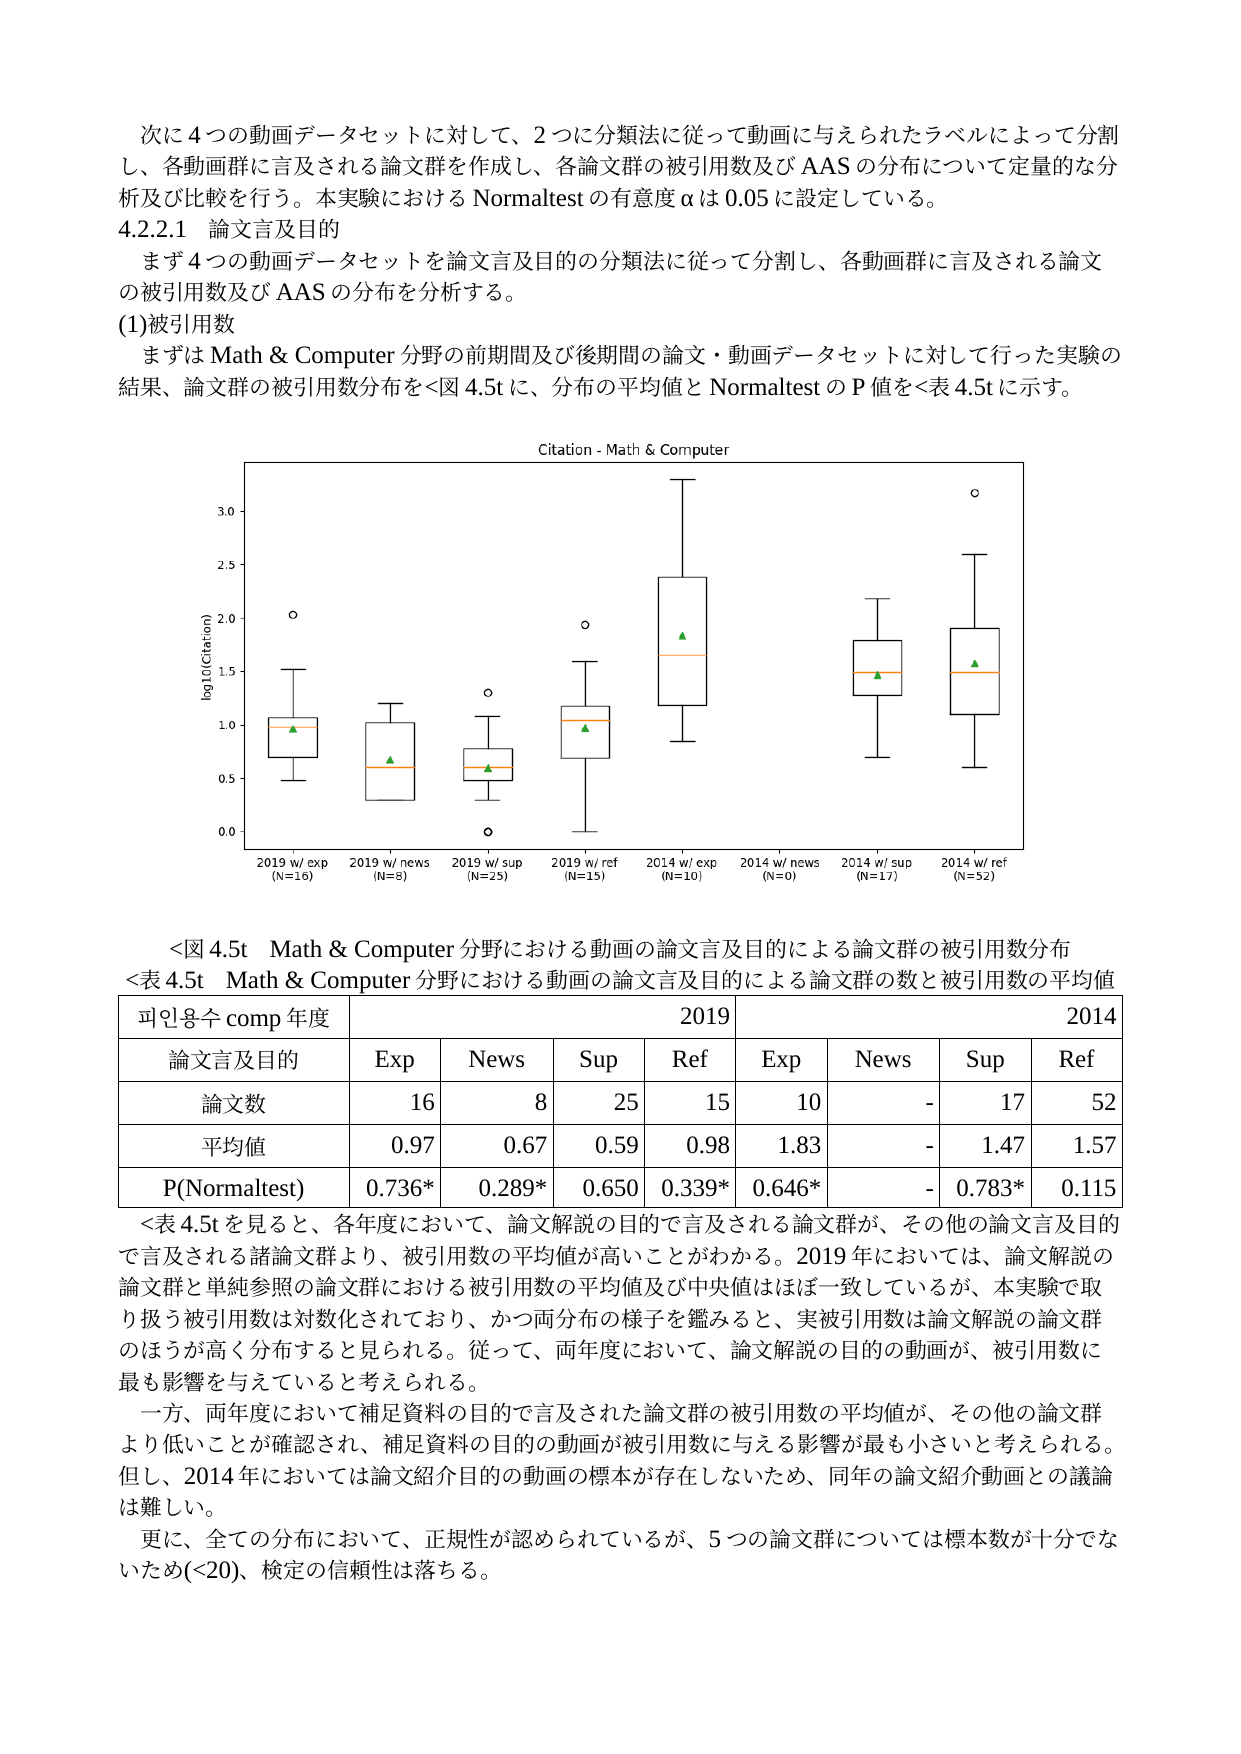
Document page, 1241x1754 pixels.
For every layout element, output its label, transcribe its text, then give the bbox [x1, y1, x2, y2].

table_cell 0.783* [940, 1168, 1031, 1207]
table_cell Ref [1032, 1039, 1122, 1081]
table_cell 0.650 [554, 1168, 644, 1207]
text 更に、全ての分布において、正規性が認められているが、5つの論文群については標本数が十分でないため(<20)、検定の信頼性は落ちる。 [118, 1522, 1122, 1585]
table_header 2019 [350, 996, 735, 1038]
table_cell 平均値 [119, 1125, 349, 1167]
table_cell 0.98 [645, 1125, 735, 1167]
text <表4.5tを見ると、各年度において、論文解説の目的で言及される論文群が、その他の論文言及目的で言及される諸論文群より、被引用数の平均値が高いことがわかる。2019年においては、論文解説の論文群と単純参照の論文群における被引用数の平均値及び中央値はほぼ一致しているが、本実験で取り扱う被引用数は対数化されており、かつ両分布の様子を鑑みると、実被引用数は論文解説の論文群のほうが高く分布すると見られる。従って、両年度において、論文解説の目的の動画が、被引用数に最も影響を与えていると考えられる。 [118, 1208, 1122, 1396]
table_cell 25 [554, 1082, 644, 1124]
table_cell - [828, 1082, 939, 1124]
text 4.2.2.1 論文言及目的 [118, 212, 1122, 244]
table_cell 0.59 [554, 1125, 644, 1167]
table_cell 0.736* [350, 1168, 440, 1207]
table_cell 17 [940, 1082, 1031, 1124]
text (1)被引用数 [118, 307, 1122, 338]
text まずはMath & Computer分野の前期間及び後期間の論文・動画データセットに対して行った実験の結果、論文群の被引用数分布を<図4.5tに、分布の平均値とNormaltestのP値を<表4.5tに示す。 [118, 338, 1122, 401]
table_cell 16 [350, 1082, 440, 1124]
table_cell Sup [940, 1039, 1031, 1081]
table_cell Exp [350, 1039, 440, 1081]
text 次に4つの動画データセットに対して、2つに分類法に従って動画に与えられたラベルによって分割し、各動画群に言及される論文群を作成し、各論文群の被引用数及びAASの分布について定量的な分析及び比較を行う。本実験におけるNormaltestの有意度αは0.05に設定している。 [118, 118, 1122, 212]
table_cell 8 [441, 1082, 553, 1124]
picture [118, 401, 1123, 904]
table_cell Ref [645, 1039, 735, 1081]
table_cell 0.646* [736, 1168, 827, 1207]
table_cell 1.47 [940, 1125, 1031, 1167]
table_cell - [828, 1125, 939, 1167]
text <表4.5t Math & Computer分野における動画の論文言及目的による論文群の数と被引用数の平均値 [118, 963, 1122, 995]
table_cell 1.57 [1032, 1125, 1122, 1167]
text 一方、両年度において補足資料の目的で言及された論文群の被引用数の平均値が、その他の論文群より低いことが確認され、補足資料の目的の動画が被引用数に与える影響が最も小さいと考えられる。但し、2014年においては論文紹介目的の動画の標本が存在しないため、同年の論文紹介動画との議論は難しい。 [118, 1396, 1122, 1522]
table_cell Sup [554, 1039, 644, 1081]
table_cell News [441, 1039, 553, 1081]
table_cell 0.339* [645, 1168, 735, 1207]
table_cell P(Normaltest) [119, 1168, 349, 1207]
table_cell 15 [645, 1082, 735, 1124]
table_cell 10 [736, 1082, 827, 1124]
table_cell - [828, 1168, 939, 1207]
table_cell 0.67 [441, 1125, 553, 1167]
table_cell 0.115 [1032, 1168, 1122, 1207]
table_cell News [828, 1039, 939, 1081]
table_header 피인용수comp年度 [119, 996, 349, 1038]
table_header 2014 [736, 996, 1122, 1038]
table_cell 1.83 [736, 1125, 827, 1167]
text まず4つの動画データセットを論文言及目的の分類法に従って分割し、各動画群に言及される論文の被引用数及びAASの分布を分析する。 [118, 244, 1122, 307]
table_cell 52 [1032, 1082, 1122, 1124]
table_cell 0.289* [441, 1168, 553, 1207]
text <図4.5t Math & Computer分野における動画の論文言及目的による論文群の被引用数分布 [118, 932, 1122, 963]
table_cell 0.97 [350, 1125, 440, 1167]
table_cell 論文言及目的 [119, 1039, 349, 1081]
table_cell Exp [736, 1039, 827, 1081]
table_cell 論文数 [119, 1082, 349, 1124]
